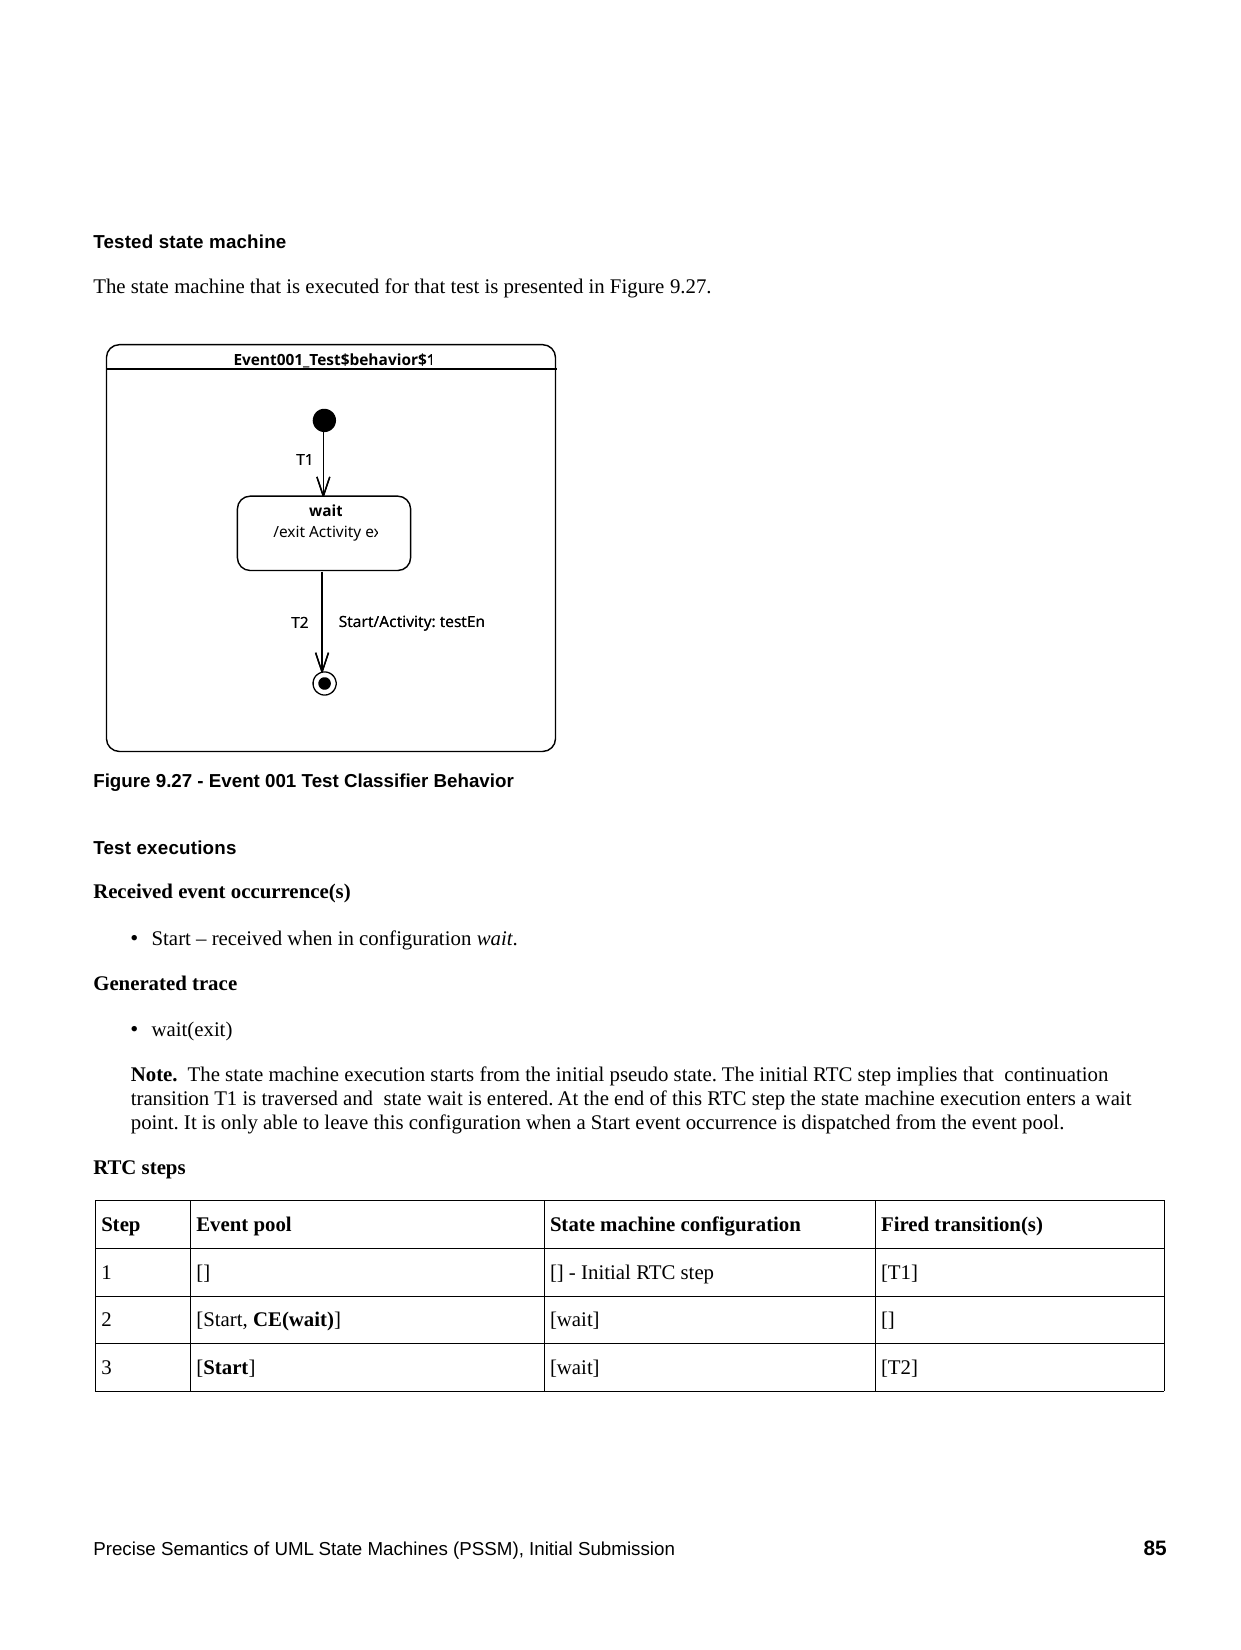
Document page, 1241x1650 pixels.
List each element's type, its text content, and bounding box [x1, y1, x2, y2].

subtitle Test executions [93, 837, 1164, 858]
text RTC steps [93, 1155, 1164, 1179]
table_cell [wait] [545, 1344, 875, 1391]
text Note. The state machine execution starts from the initial pseudo state. The initial RTC step implies that continuation transition T1 is traversed and state wait is entered. At the end of this RTC step the state machine execution enters a wait point. It is only able to leave this configuration when a Start event occurrence is dispatched from the event pool. [131, 1062, 1164, 1134]
table_cell [Start] [191, 1344, 544, 1391]
table_cell [Start, CE(wait)] [191, 1297, 544, 1343]
subtitle Tested state machine [93, 231, 1164, 253]
table_cell [] [876, 1297, 1164, 1343]
table_cell 3 [96, 1344, 190, 1391]
table_cell [] - Initial RTC step [545, 1249, 875, 1296]
list wait(exit) [131, 1016, 1164, 1041]
table_cell 1 [96, 1249, 190, 1296]
text The state machine that is executed for that test is presented in Figure 9.27. [93, 274, 1164, 298]
text Generated trace [93, 971, 1164, 995]
table_cell [T1] [876, 1249, 1164, 1296]
table_cell 2 [96, 1297, 190, 1343]
table_cell [] [191, 1249, 544, 1296]
table_header Fired transition(s) [876, 1201, 1164, 1248]
table_cell [wait] [545, 1297, 875, 1343]
text Received event occurrence(s) [93, 879, 1164, 903]
table_cell [T2] [876, 1344, 1164, 1391]
table_header State machine configuration [545, 1201, 875, 1248]
list Start – received when in configuration wait. [131, 924, 1164, 949]
text Figure 9.27 - Event 001 Test Classifier Behavior [93, 331, 570, 791]
table_header Step [96, 1201, 190, 1248]
table_header Event pool [191, 1201, 544, 1248]
